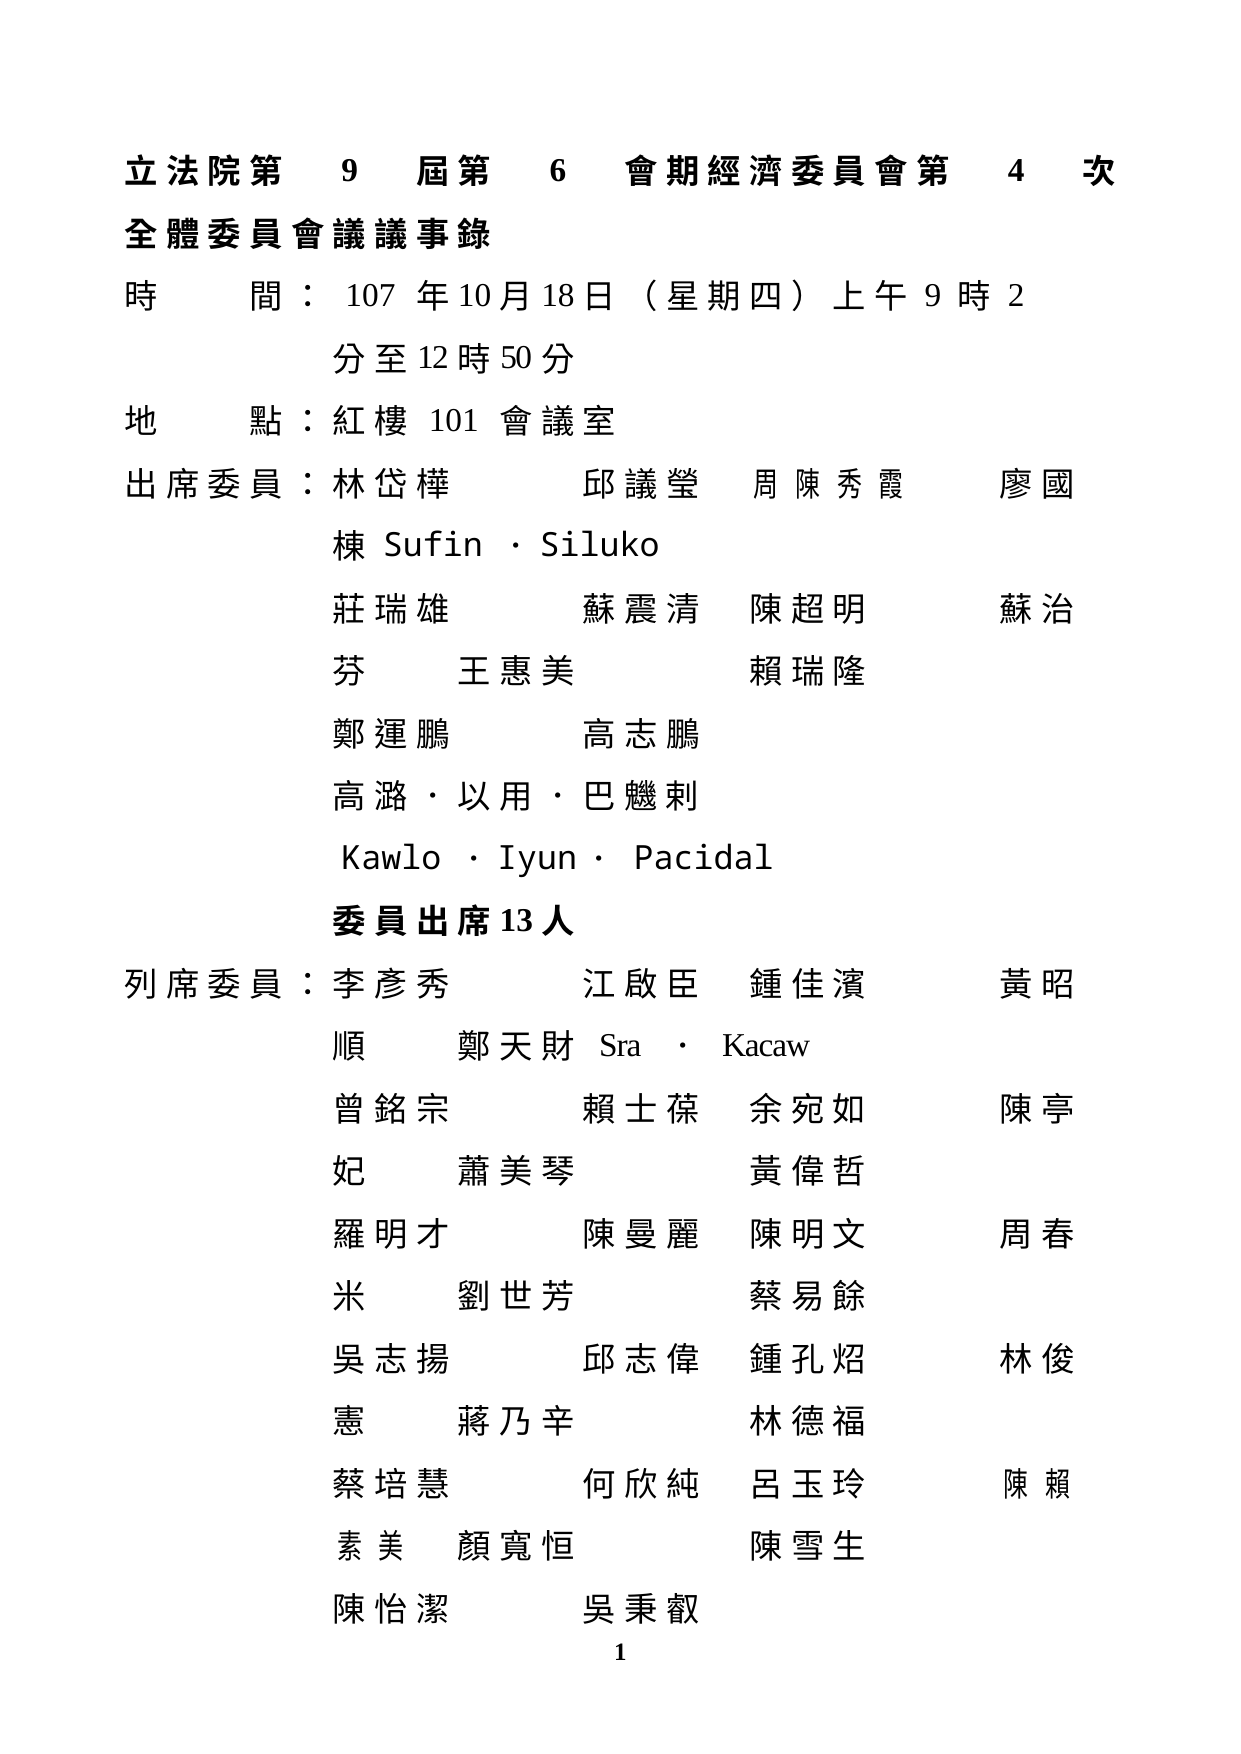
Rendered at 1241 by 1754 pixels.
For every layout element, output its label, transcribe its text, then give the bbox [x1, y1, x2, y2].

text 地 點：紅樓101會議室 [120, 377, 1120, 440]
text 出席委員：林岱樺 邱議瑩 周陳秀霞 廖國棟Sufin．Siluko 莊瑞雄 蘇震清 陳超明 蘇治芬 王惠美 賴瑞隆 鄭運鵬 高志鵬 高潞．以用．巴魕剌Kawlo．Iyun．Pacidal 委員出席13人 [120, 440, 1086, 940]
text 立法院第9屆第6會期經濟委員會第4次全體委員會議議事錄 [120, 127, 1120, 252]
text 時 間：107年10月18日（星期四）上午9時2分至12時50分 [120, 252, 1076, 377]
text 列席委員：李彥秀 江啟臣 鍾佳濱 黃昭順 鄭天財Sra．Kacaw 曾銘宗 賴士葆 余宛如 陳亭妃 蕭美琴 黃偉哲 羅明才 陳曼麗 陳明文 周春米 劉世芳 蔡易餘 吳志揚 邱志偉 鍾孔炤 林俊憲 蔣乃辛 林德福 蔡培慧 何欣純 呂玉玲 陳賴素美 顏寬恒 陳雪生 陳怡潔 吳秉叡 [120, 940, 1086, 1627]
